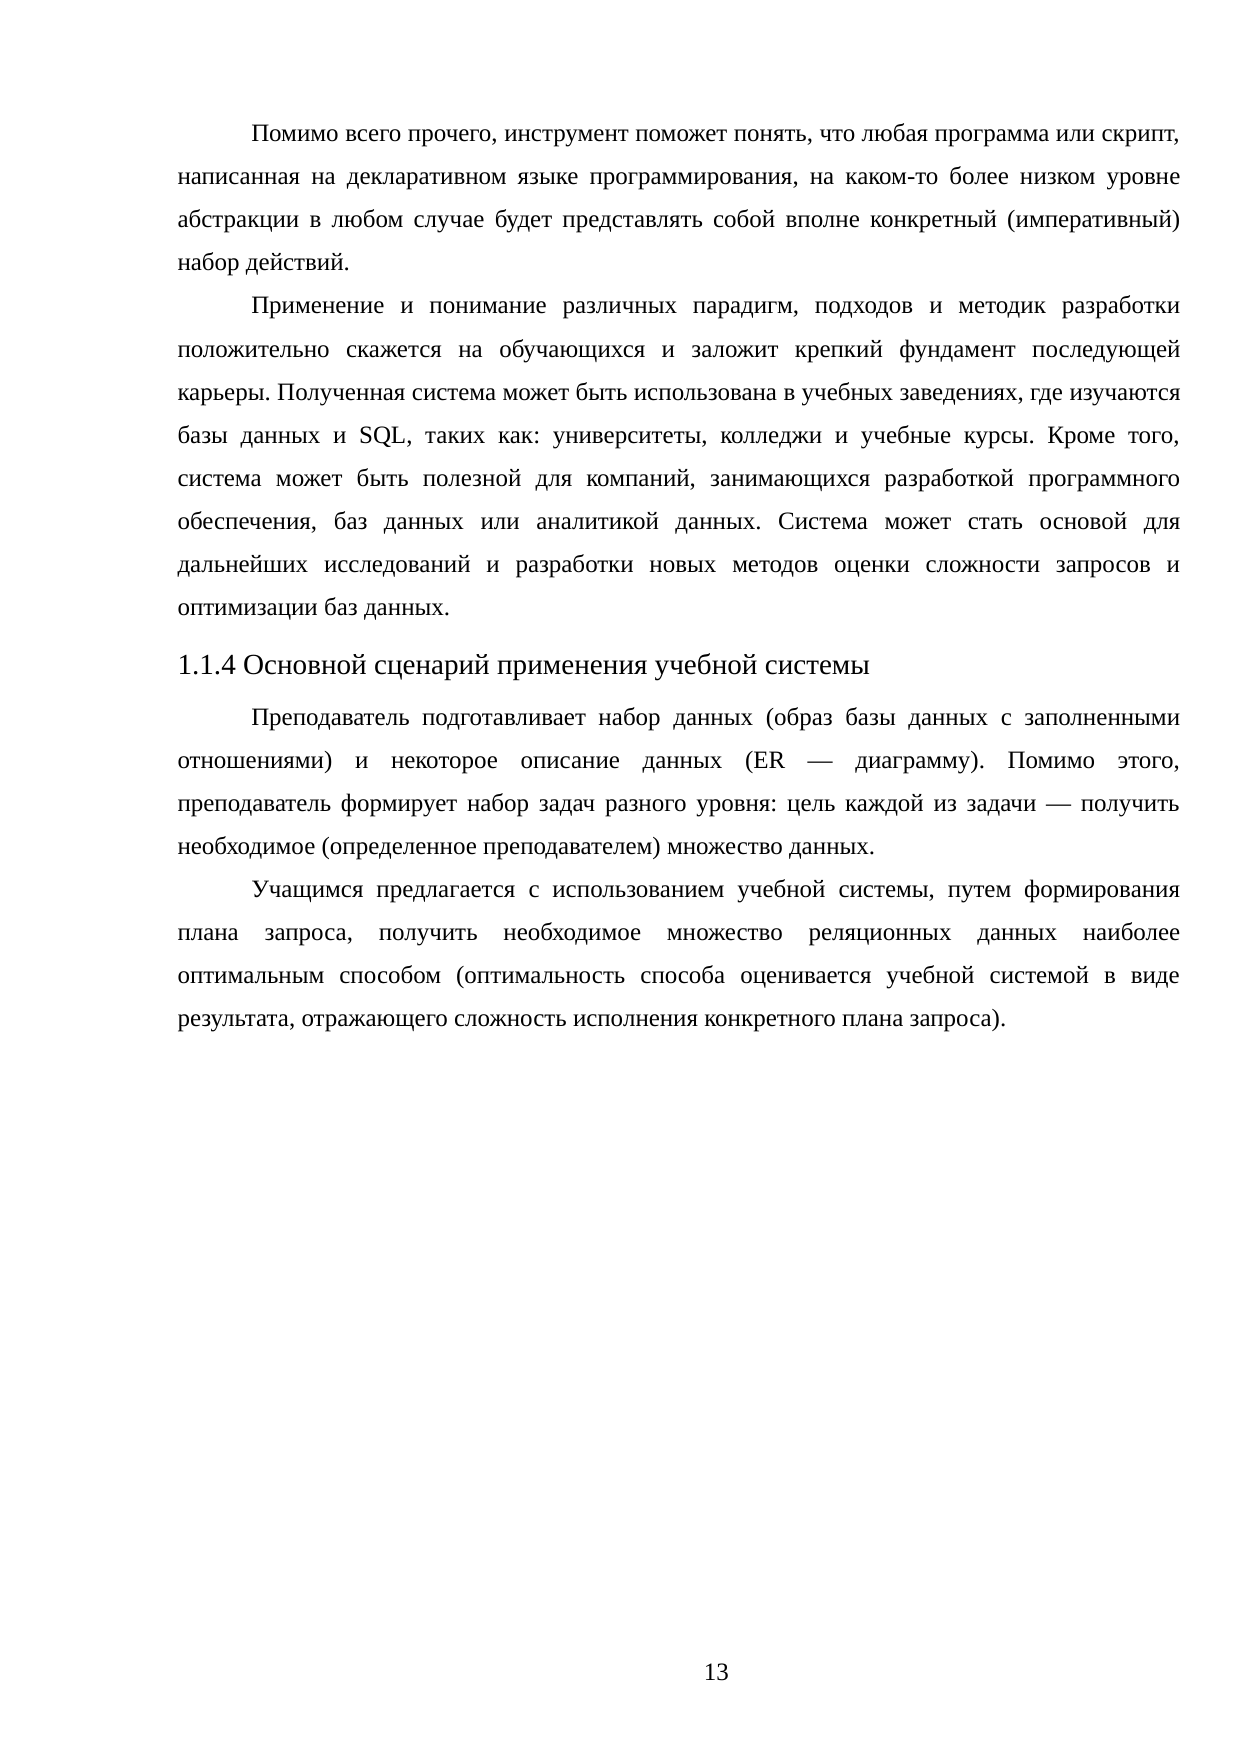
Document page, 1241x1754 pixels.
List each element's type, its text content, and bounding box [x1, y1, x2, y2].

subtitle 1.1.4 Основной сценарий применения учебной системы [177, 647, 1181, 681]
text Применение и понимание различных парадигм, подходов и методик разработки положительно скажется на обучающихся и заложит крепкий фундамент последующей карьеры. Полученная система может быть использована в учебных заведениях, где изучаются базы данных и SQL, таких как: университеты, колледжи и учебные курсы. Кроме того, система может быть полезной для компаний, занимающихся разработкой программного обеспечения, баз данных или аналитикой данных. Система может стать основой для дальнейших исследований и разработки новых методов оценки сложности запросов и оптимизации баз данных. [177, 291, 1181, 621]
text Помимо всего прочего, инструмент поможет понять, что любая программа или скрипт, написанная на декларативном языке программирования, на каком-то более низком уровне абстракции в любом случае будет представлять собой вполне конкретный (императивный) набор действий. [177, 118, 1181, 276]
text Учащимся предлагается с использованием учебной системы, путем формирования плана запроса, получить необходимое множество реляционных данных наиболее оптимальным способом (оптимальность способа оценивается учебной системой в виде результата, отражающего сложность исполнения конкретного плана запроса). [177, 874, 1181, 1032]
text Преподаватель подготавливает набор данных (образ базы данных с заполненными отношениями) и некоторое описание данных (ER — диаграмму). Помимо этого, преподаватель формирует набор задач разного уровня: цель каждой из задачи — получить необходимое (определенное преподавателем) множество данных. [177, 702, 1181, 860]
